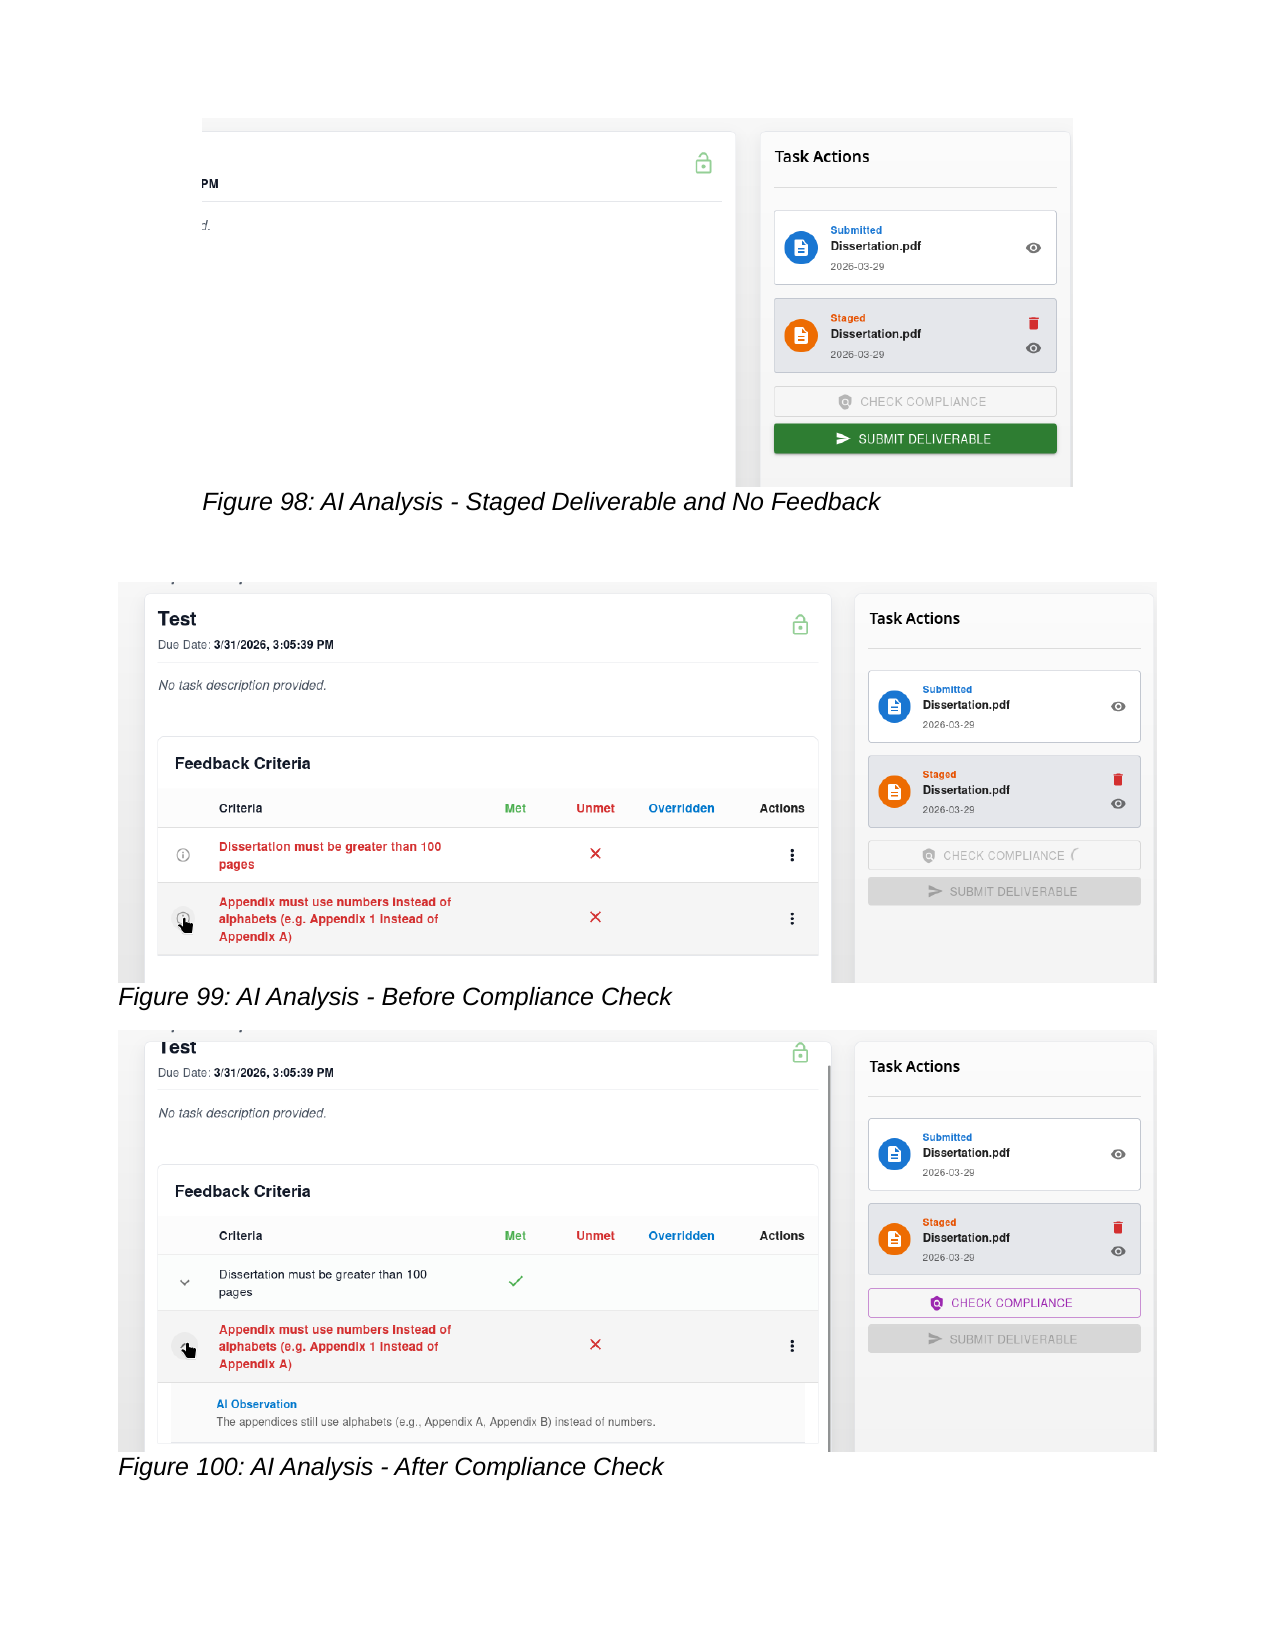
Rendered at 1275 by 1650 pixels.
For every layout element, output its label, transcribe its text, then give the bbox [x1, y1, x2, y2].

text Figure 99: AI Analysis - Before Compliance Check [118, 983, 1157, 1011]
text Figure 98: AI Analysis - Staged Deliverable and No Feedback [202, 487, 1073, 516]
picture [202, 118, 1073, 487]
picture [118, 582, 1157, 983]
text Figure 100: AI Analysis - After Compliance Check [118, 1452, 1157, 1481]
picture [118, 1030, 1157, 1452]
